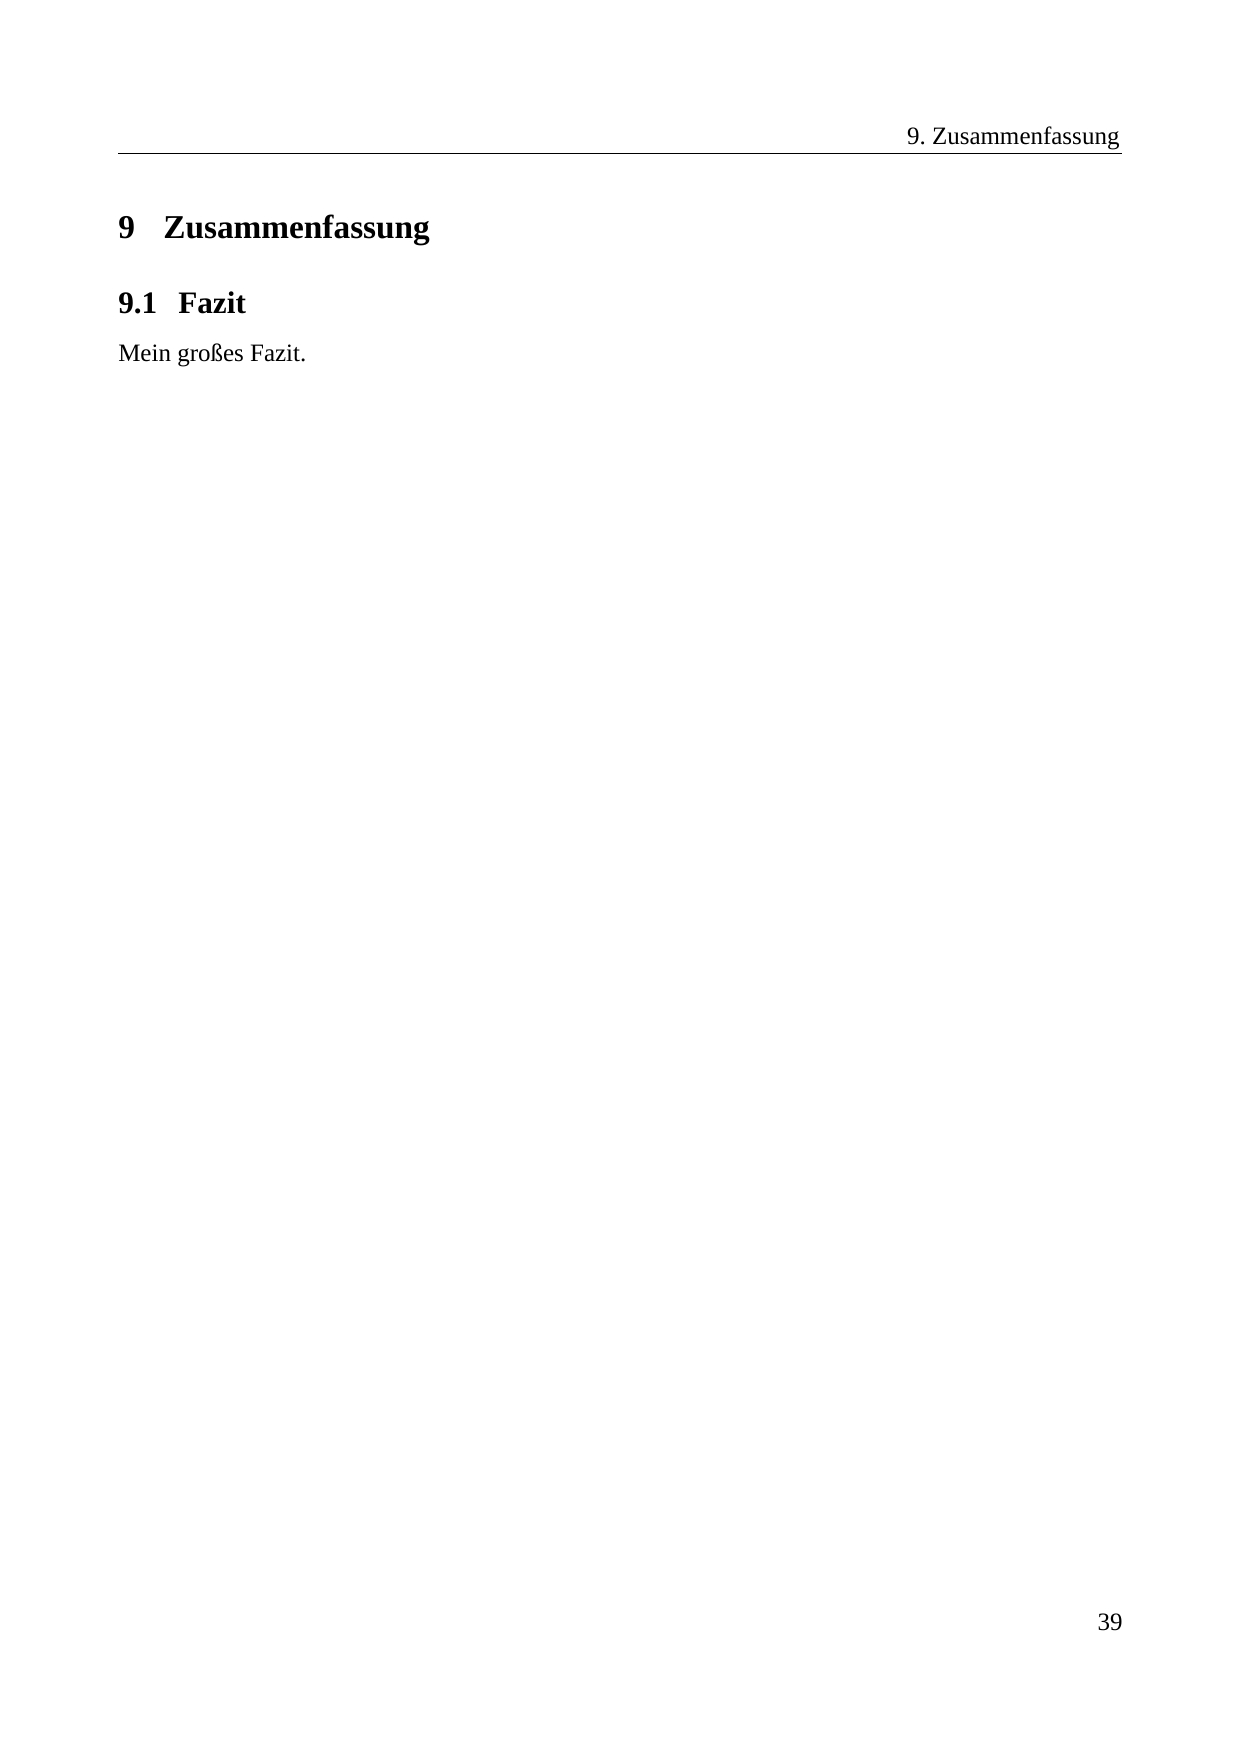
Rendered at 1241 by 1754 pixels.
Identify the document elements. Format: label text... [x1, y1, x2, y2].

subtitle Zusammenfassung [118, 207, 1122, 246]
text Mein großes Fazit. [118, 338, 1122, 367]
subtitle Fazit [118, 285, 1122, 321]
